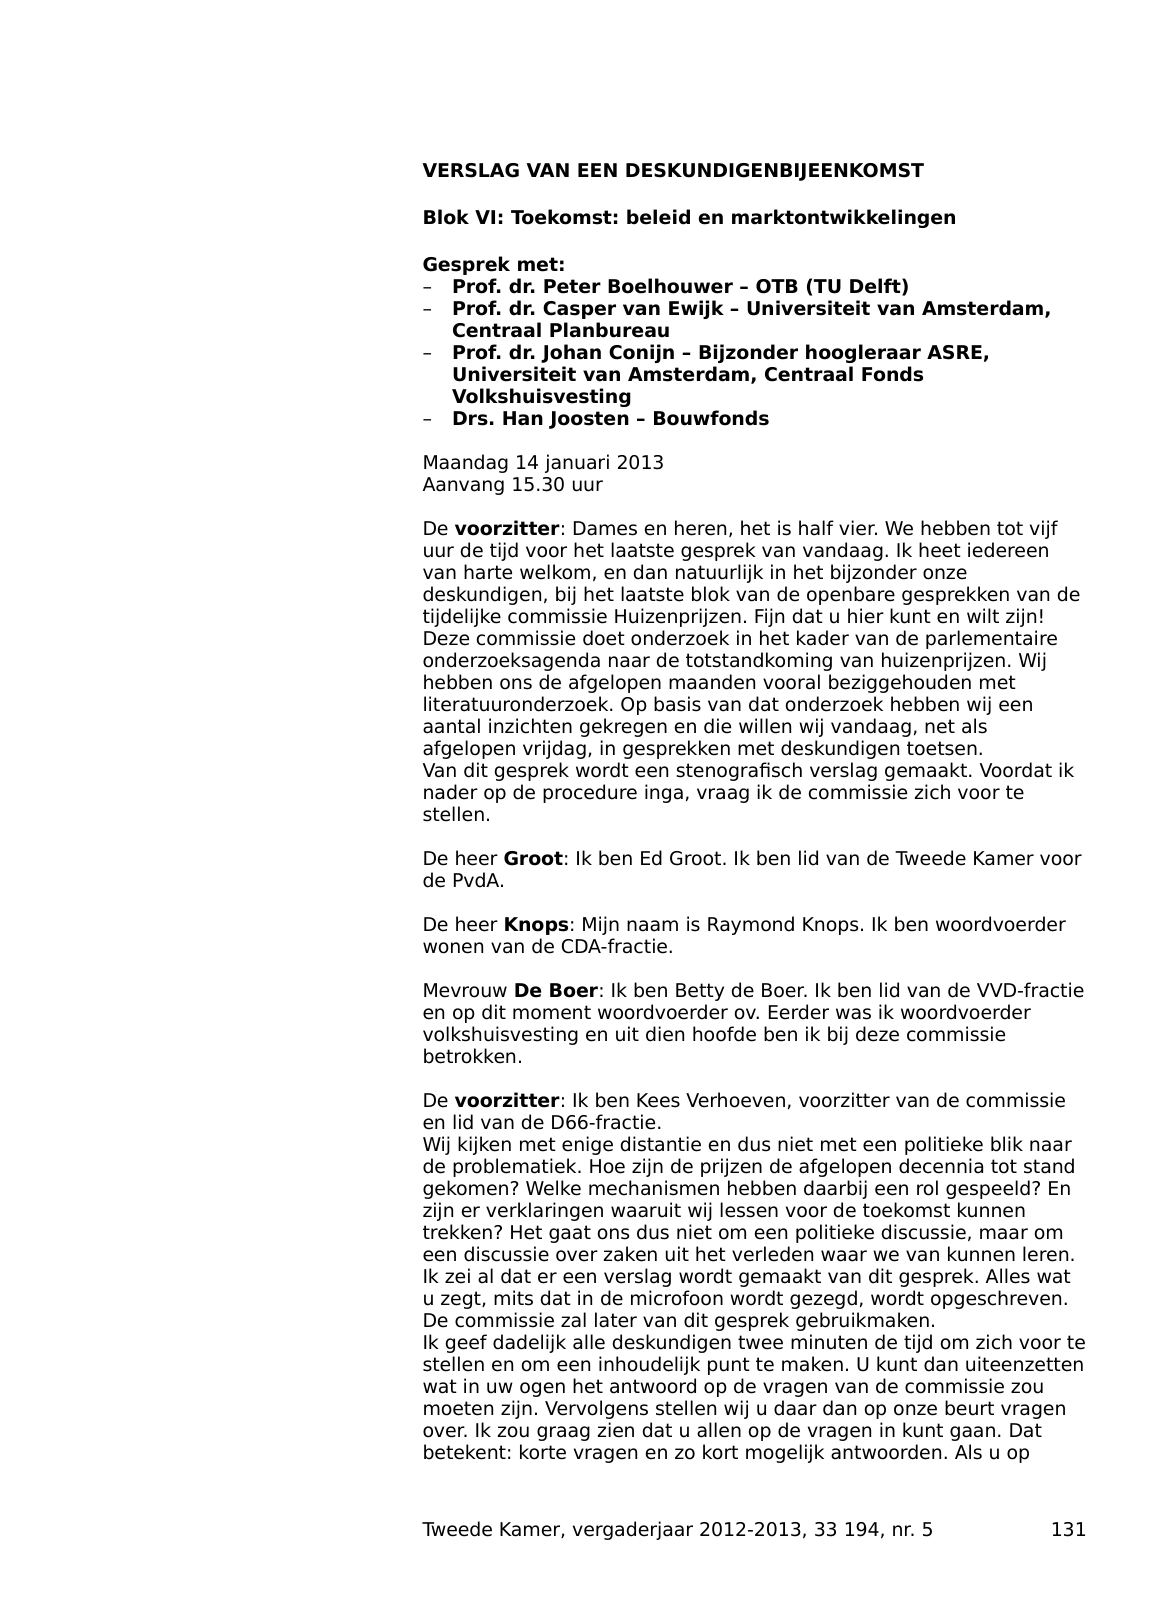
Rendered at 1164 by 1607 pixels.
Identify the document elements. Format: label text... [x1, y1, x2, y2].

text – Prof. dr. Johan Conijn – Bijzonder hoogleraar ASRE, Universiteit van Amsterdam, Centraal Fonds Volkshuisvesting [422, 342, 1087, 408]
text De voorzitter: Ik ben Kees Verhoeven, voorzitter van de commissie en lid van de D66-fractie. [422, 1090, 1087, 1134]
text Deze commissie doet onderzoek in het kader van de parlementaire onderzoeksagenda naar de totstandkoming van huizenprijzen. Wij hebben ons de afgelopen maanden vooral beziggehouden met literatuuronderzoek. Op basis van dat onderzoek hebben wij een aantal inzichten gekregen en die willen wij vandaag, net als afgelopen vrijdag, in gesprekken met deskundigen toetsen. [422, 628, 1087, 760]
text De voorzitter: Dames en heren, het is half vier. We hebben tot vijf uur de tijd voor het laatste gesprek van vandaag. Ik heet iedereen van harte welkom, en dan natuurlijk in het bijzonder onze deskundigen, bij het laatste blok van de openbare gesprekken van de tijdelijke commissie Huizenprijzen. Fijn dat u hier kunt en wilt zijn! [422, 518, 1087, 628]
text Aanvang 15.30 uur [422, 474, 1087, 496]
text Van dit gesprek wordt een stenografisch verslag gemaakt. Voordat ik nader op de procedure inga, vraag ik de commissie zich voor te stellen. [422, 760, 1087, 826]
text – Drs. Han Joosten – Bouwfonds [422, 408, 1087, 430]
subtitle VERSLAG VAN EEN DESKUNDIGENBIJEENKOMST [422, 160, 1087, 182]
text Ik geef dadelijk alle deskundigen twee minuten de tijd om zich voor te stellen en om een inhoudelijk punt te maken. U kunt dan uiteenzetten wat in uw ogen het antwoord op de vragen van de commissie zou moeten zijn. Vervolgens stellen wij u daar dan op onze beurt vragen over. Ik zou graag zien dat u allen op de vragen in kunt gaan. Dat betekent: korte vragen en zo kort mogelijk antwoorden. Als u op [422, 1332, 1087, 1464]
text Mevrouw De Boer: Ik ben Betty de Boer. Ik ben lid van de VVD-fractie en op dit moment woordvoerder ov. Eerder was ik woordvoerder volkshuisvesting en uit dien hoofde ben ik bij deze commissie betrokken. [422, 980, 1087, 1068]
subtitle Blok VI: Toekomst: beleid en marktontwikkelingen [422, 207, 1087, 229]
text – Prof. dr. Peter Boelhouwer – OTB (TU Delft) [422, 276, 1087, 298]
subtitle Gesprek met: [422, 254, 1087, 276]
text De heer Knops: Mijn naam is Raymond Knops. Ik ben woordvoerder wonen van de CDA-fractie. [422, 914, 1087, 958]
text Ik zei al dat er een verslag wordt gemaakt van dit gesprek. Alles wat u zegt, mits dat in de microfoon wordt gezegd, wordt opgeschreven. De commissie zal later van dit gesprek gebruikmaken. [422, 1266, 1087, 1332]
text Maandag 14 januari 2013 [422, 452, 1087, 474]
text – Prof. dr. Casper van Ewijk – Universiteit van Amsterdam, Centraal Planbureau [422, 298, 1087, 342]
text De heer Groot: Ik ben Ed Groot. Ik ben lid van de Tweede Kamer voor de PvdA. [422, 848, 1087, 892]
text Wij kijken met enige distantie en dus niet met een politieke blik naar de problematiek. Hoe zijn de prijzen de afgelopen decennia tot stand gekomen? Welke mechanismen hebben daarbij een rol gespeeld? En zijn er verklaringen waaruit wij lessen voor de toekomst kunnen trekken? Het gaat ons dus niet om een politieke discussie, maar om een discussie over zaken uit het verleden waar we van kunnen leren. [422, 1134, 1087, 1266]
